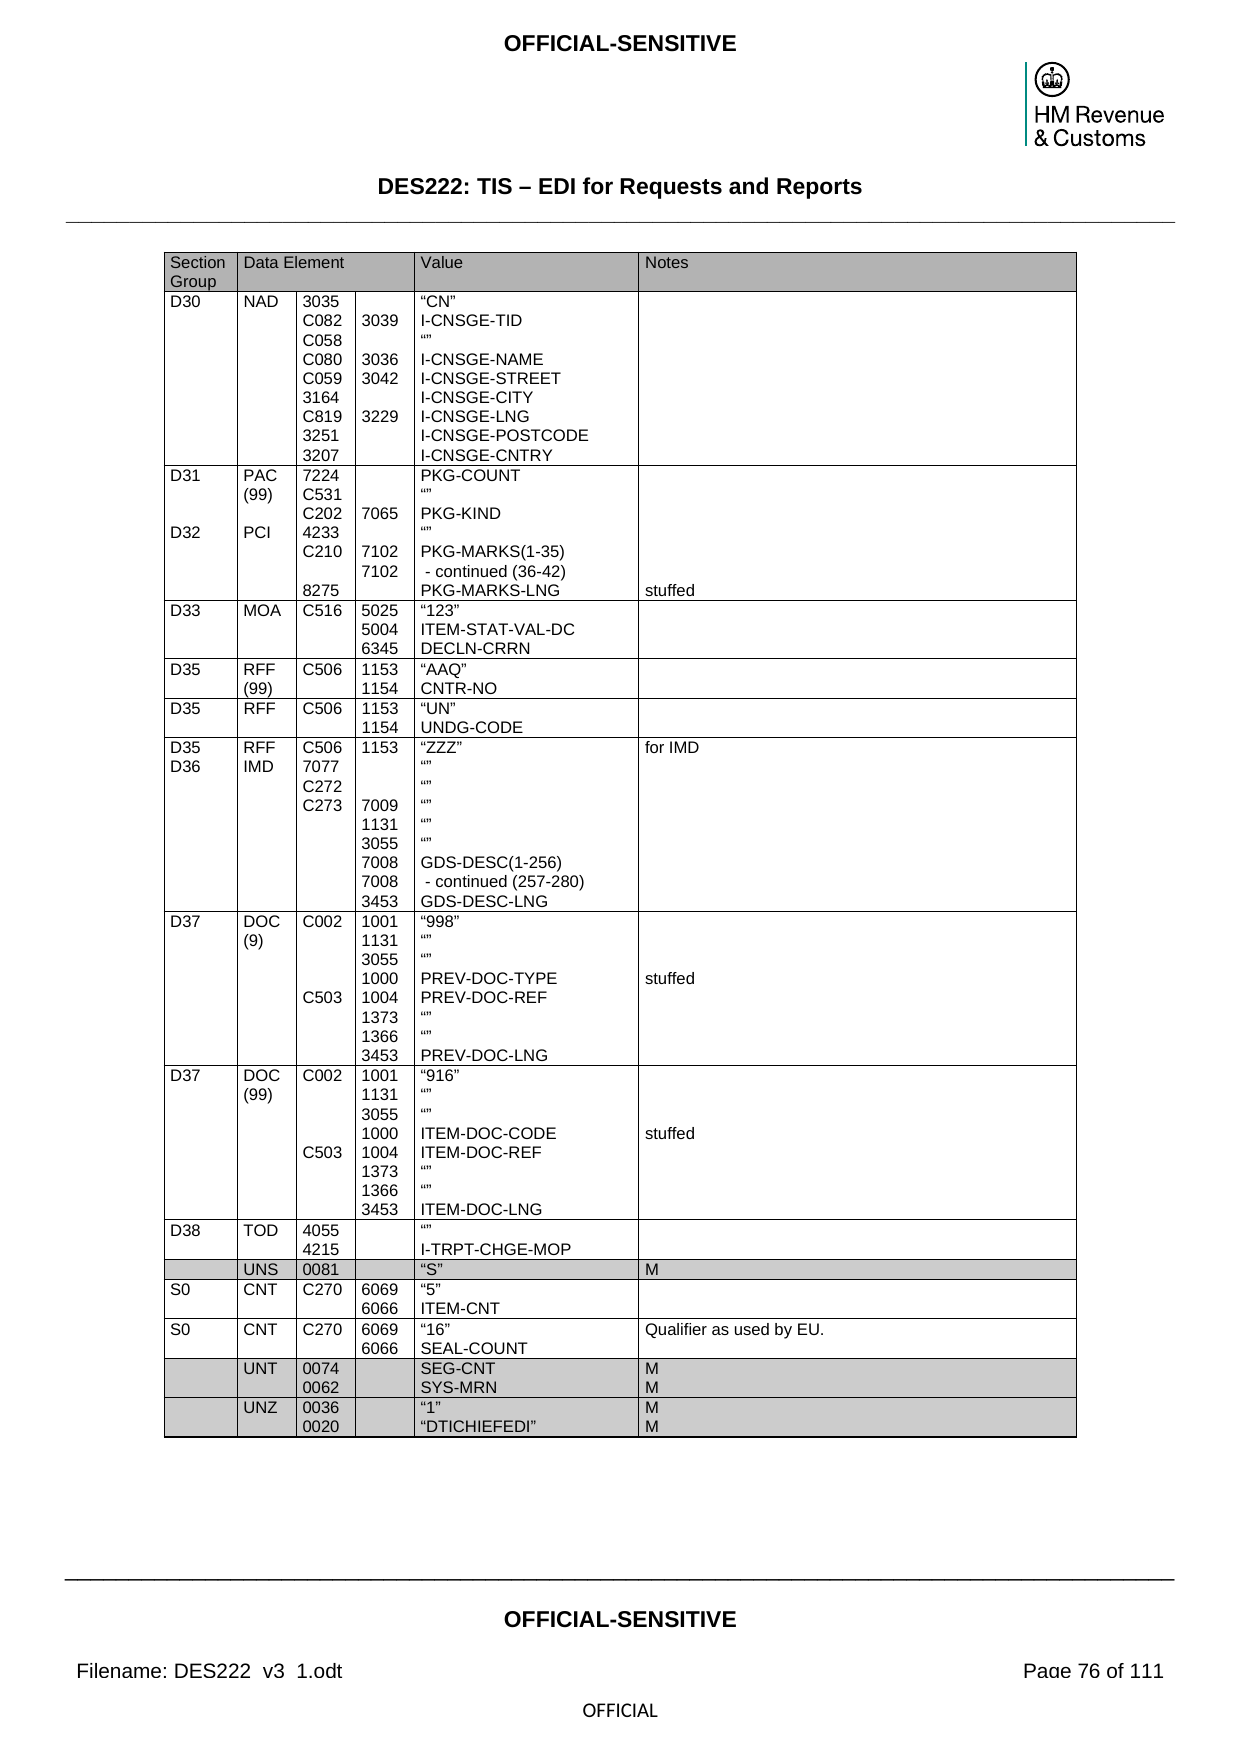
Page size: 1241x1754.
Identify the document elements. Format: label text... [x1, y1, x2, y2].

table_cell D32 [165, 523, 237, 600]
table_cell stuffed [639, 1066, 1076, 1219]
table_cell C516 [297, 601, 355, 658]
table_cell [165, 1359, 237, 1397]
table_header Value [415, 253, 638, 291]
table_cell RFF [238, 699, 296, 737]
table_cell 7224 C531 C202 [297, 466, 355, 523]
table_cell 0081 [297, 1260, 355, 1279]
table_cell [356, 1398, 414, 1436]
table_cell 0036 0020 [297, 1398, 355, 1436]
table_cell 0074 0062 [297, 1359, 355, 1397]
table_cell NAD [238, 292, 296, 464]
table_cell M M [639, 1398, 1076, 1436]
table_cell 4233 C210 8275 [297, 523, 355, 600]
table_cell “998” “” “” PREV-DOC-TYPE PREV-DOC-REF “” “” PREV-DOC-LNG [415, 912, 638, 1065]
table_cell Qualifier as used by EU. [639, 1319, 1076, 1358]
table_cell DOC (99) [238, 1066, 296, 1219]
table_cell D38 [165, 1220, 237, 1259]
table_cell SEG-CNT SYS-MRN [415, 1359, 638, 1397]
table_header Notes [639, 253, 1076, 291]
table_cell [639, 659, 1076, 698]
table_cell [639, 699, 1076, 737]
table_cell C506 [297, 699, 355, 737]
table_cell D30 [165, 292, 237, 464]
table_cell “1” “DTICHIEFEDI” [415, 1398, 638, 1436]
table_cell S0 [165, 1319, 237, 1358]
table_cell 6069 6066 [356, 1319, 414, 1358]
table_cell [356, 1220, 414, 1259]
table_cell 1153 1154 [356, 699, 414, 737]
table_cell stuffed [639, 912, 1076, 1065]
table_cell CNT [238, 1280, 296, 1318]
table_cell D31 [165, 466, 237, 523]
table_cell [639, 757, 1076, 911]
table_cell “CN” I-CNSGE-TID “” I-CNSGE-NAME I-CNSGE-STREET I-CNSGE-CITY I-CNSGE-LNG I-CNSGE-POSTCODE I-CNSGE-CNTRY [415, 292, 638, 464]
table_cell [639, 1280, 1076, 1318]
table_cell “” I-TRPT-CHGE-MOP [415, 1220, 638, 1259]
table_cell D33 [165, 601, 237, 658]
table_cell for IMD [639, 738, 1076, 757]
table_header Section Group [165, 253, 237, 291]
table_cell RFF (99) [238, 659, 296, 698]
table_cell [639, 466, 1076, 523]
table_cell “AAQ” CNTR-NO [415, 659, 638, 698]
table_cell “123” ITEM-STAT-VAL-DC DECLN-CRRN [415, 601, 638, 658]
table_cell PAC (99) [238, 466, 296, 523]
table_cell [356, 1260, 414, 1279]
table_cell C270 [297, 1280, 355, 1318]
table_cell UNS [238, 1260, 296, 1279]
table_cell UNT [238, 1359, 296, 1397]
table_cell 1001 1131 3055 1000 1004 1373 1366 3453 [356, 912, 414, 1065]
table_cell 7065 [356, 466, 414, 523]
table_cell stuffed [639, 523, 1076, 600]
table_cell “916” “” “” ITEM-DOC-CODE ITEM-DOC-REF “” “” ITEM-DOC-LNG [415, 1066, 638, 1219]
table_cell UNZ [238, 1398, 296, 1436]
table_cell 7009 1131 3055 7008 7008 3453 [356, 757, 414, 911]
table_cell D35 [165, 738, 237, 757]
table_cell [356, 1359, 414, 1397]
table_cell “S” [415, 1260, 638, 1279]
table_cell “UN” UNDG-CODE [415, 699, 638, 737]
table_cell “” PKG-MARKS(1-35) - continued (36-42) PKG-MARKS-LNG [415, 523, 638, 600]
table_cell 1153 [356, 738, 414, 757]
table_cell D37 [165, 912, 237, 1065]
table_cell C270 [297, 1319, 355, 1358]
table_cell C002 C503 [297, 912, 355, 1065]
table_cell PKG-COUNT “” PKG-KIND [415, 466, 638, 523]
table_cell C002 C503 [297, 1066, 355, 1219]
table_cell [165, 1260, 237, 1279]
table_cell C506 [297, 738, 355, 757]
table_cell D35 [165, 699, 237, 737]
table_cell D36 [165, 757, 237, 911]
table_cell [639, 1220, 1076, 1259]
table_cell 1001 1131 3055 1000 1004 1373 1366 3453 [356, 1066, 414, 1219]
table_cell D35 [165, 659, 237, 698]
table_cell [165, 1398, 237, 1436]
table_cell 7077 C272 C273 [297, 757, 355, 911]
table_cell “5” ITEM-CNT [415, 1280, 638, 1318]
table_cell DOC (9) [238, 912, 296, 1065]
table_cell 1153 1154 [356, 659, 414, 698]
table_cell 4055 4215 [297, 1220, 355, 1259]
table_cell “” “” “” “” “” GDS-DESC(1-256) - continued (257-280) GDS-DESC-LNG [415, 757, 638, 911]
table_cell CNT [238, 1319, 296, 1358]
table_cell 3035 C082 C058 C080 C059 3164 C819 3251 3207 [297, 292, 355, 464]
table_cell [639, 292, 1076, 464]
table_cell IMD [238, 757, 296, 911]
table_cell PCI [238, 523, 296, 600]
table_cell C506 [297, 659, 355, 698]
table_cell [639, 601, 1076, 658]
table_cell D37 [165, 1066, 237, 1219]
table_cell “ZZZ” [415, 738, 638, 757]
table_cell RFF [238, 738, 296, 757]
table_cell 3039 3036 3042 3229 [356, 292, 414, 464]
table_cell “16” SEAL-COUNT [415, 1319, 638, 1358]
table_header Data Element [238, 253, 414, 291]
table_cell S0 [165, 1280, 237, 1318]
table_cell MOA [238, 601, 296, 658]
table_cell M [639, 1260, 1076, 1279]
table_cell 6069 6066 [356, 1280, 414, 1318]
table_cell M M [639, 1359, 1076, 1397]
table_cell TOD [238, 1220, 296, 1259]
table_cell 5025 5004 6345 [356, 601, 414, 658]
table_cell 7102 7102 [356, 523, 414, 600]
